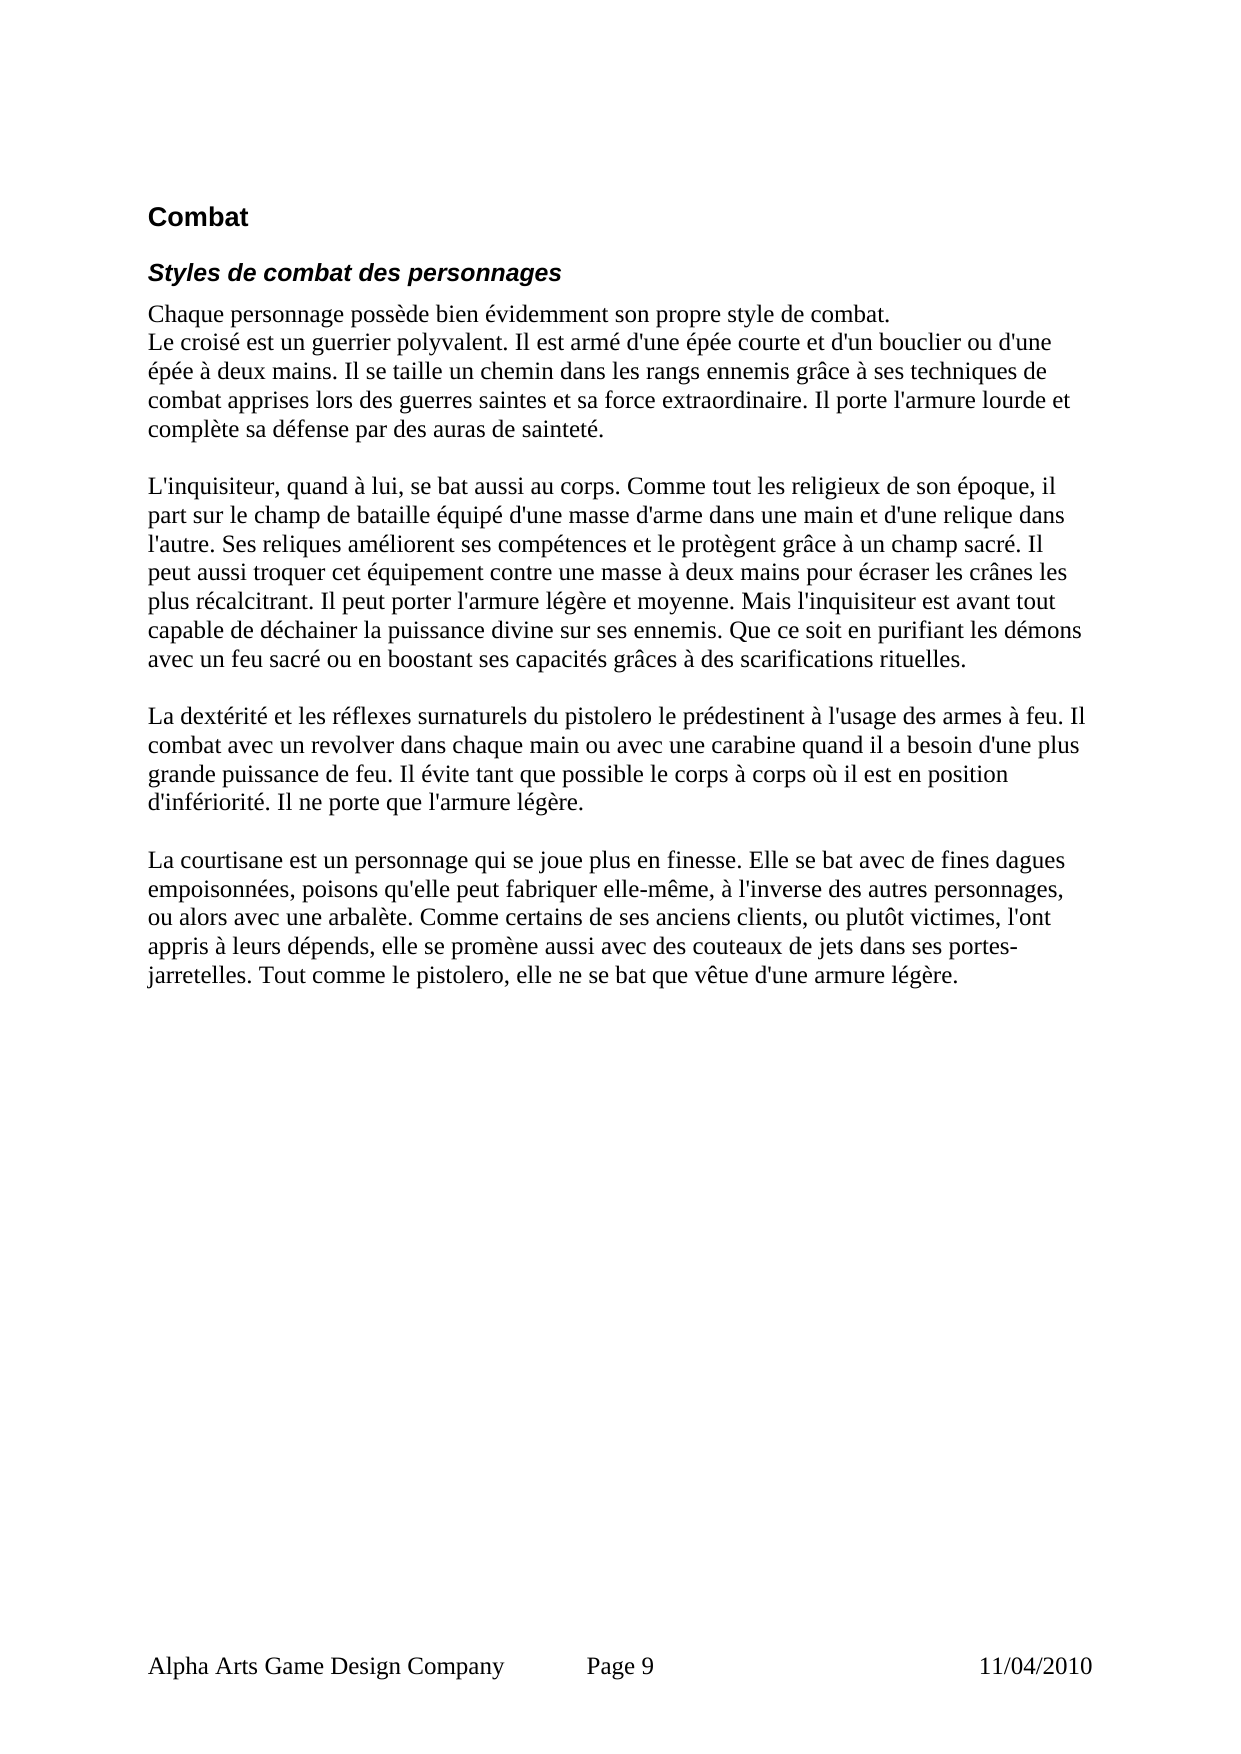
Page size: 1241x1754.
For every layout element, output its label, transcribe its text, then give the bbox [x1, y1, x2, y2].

text Chaque personnage possède bien évidemment son propre style de combat. [148, 299, 1092, 327]
text La dextérité et les réflexes surnaturels du pistolero le prédestinent à l'usage des armes à feu. Il combat avec un revolver dans chaque main ou avec une carabine quand il a besoin d'une plus grande puissance de feu. Il évite tant que possible le corps à corps où il est en position d'infériorité. Il ne porte que l'armure légère. [148, 701, 1092, 816]
subtitle Styles de combat des personnages [148, 258, 1092, 286]
text L'inquisiteur, quand à lui, se bat aussi au corps. Comme tout les religieux de son époque, il part sur le champ de bataille équipé d'une masse d'arme dans une main et d'une relique dans l'autre. Ses reliques améliorent ses compétences et le protègent grâce à un champ sacré. Il peut aussi troquer cet équipement contre une masse à deux mains pour écraser les crânes les plus récalcitrant. Il peut porter l'armure légère et moyenne. Mais l'inquisiteur est avant tout capable de déchainer la puissance divine sur ses ennemis. Que ce soit en purifiant les démons avec un feu sacré ou en boostant ses capacités grâces à des scarifications rituelles. [148, 471, 1092, 672]
text Le croisé est un guerrier polyvalent. Il est armé d'une épée courte et d'un bouclier ou d'une épée à deux mains. Il se taille un chemin dans les rangs ennemis grâce à ses techniques de combat apprises lors des guerres saintes et sa force extraordinaire. Il porte l'armure lourde et complète sa défense par des auras de sainteté. [148, 327, 1092, 442]
text La courtisane est un personnage qui se joue plus en finesse. Elle se bat avec de fines dagues empoisonnées, poisons qu'elle peut fabriquer elle-même, à l'inverse des autres personnages, ou alors avec une arbalète. Comme certains de ses anciens clients, ou plutôt victimes, l'ont appris à leurs dépends, elle se promène aussi avec des couteaux de jets dans ses portes-jarretelles. Tout comme le pistolero, elle ne se bat que vêtue d'une armure légère. [148, 845, 1092, 989]
subtitle Combat [148, 201, 1092, 233]
